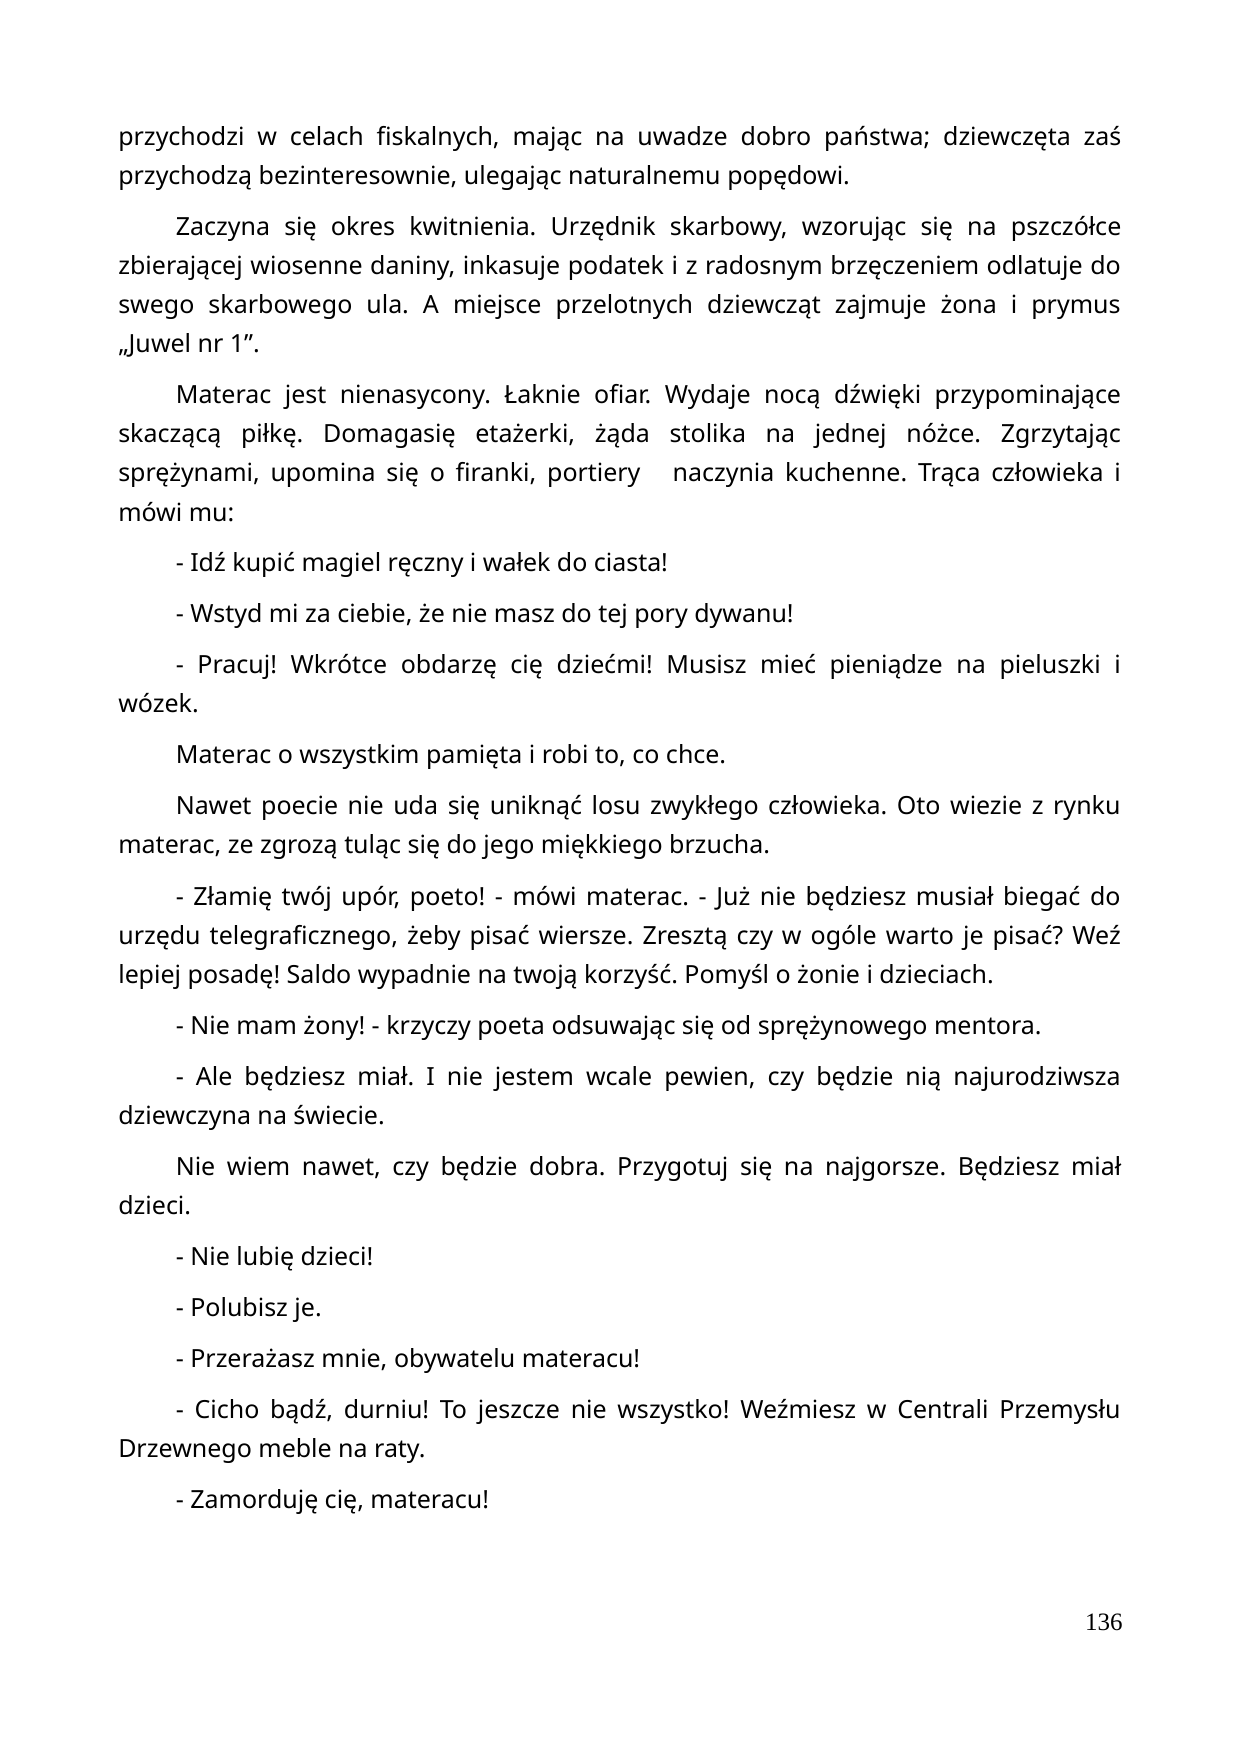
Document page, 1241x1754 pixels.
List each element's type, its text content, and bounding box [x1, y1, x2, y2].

text - Idź kupić magiel ręczny i wałek do ciasta! [118, 545, 1122, 579]
text Materac o wszystkim pamięta i robi to, co chce. [118, 737, 1122, 771]
text - Przerażasz mnie, obywatelu materacu! [118, 1340, 1122, 1374]
text - Polubisz je. [118, 1289, 1122, 1323]
text - Pracuj! Wkrótce obdarzę cię dziećmi! Musisz mieć pieniądze na pieluszki i wózek. [118, 647, 1122, 720]
text Zaczyna się okres kwitnienia. Urzędnik skarbowy, wzorując się na pszczółce zbierającej wiosenne daniny, inkasuje podatek i z radosnym brzęczeniem odlatuje do swego skarbowego ula. A miejsce przelotnych dziewcząt zajmuje żona i prymus „Juwel nr 1”. [118, 208, 1122, 360]
text przychodzi w celach fiskalnych, mając na uwadze dobro państwa; dziewczęta zaś przychodzą bezinteresownie, ulegając naturalnemu popędowi. [118, 118, 1122, 191]
text - Nie mam żony! - krzyczy poeta odsuwając się od sprężynowego mentora. [118, 1007, 1122, 1041]
text - Cicho bądź, durniu! To jeszcze nie wszystko! Weźmiesz w Centrali Przemysłu Drzewnego meble na raty. [118, 1391, 1122, 1464]
text - Zamorduję cię, materacu! [118, 1481, 1122, 1516]
text Nawet poecie nie uda się uniknąć losu zwykłego człowieka. Oto wiezie z rynku materac, ze zgrozą tuląc się do jego miękkiego brzucha. [118, 788, 1122, 861]
text Nie wiem nawet, czy będzie dobra. Przygotuj się na najgorsze. Będziesz miał dzieci. [118, 1148, 1122, 1222]
text - Ale będziesz miał. I nie jestem wcale pewien, czy będzie nią najurodziwsza dziewczyna na świecie. [118, 1058, 1122, 1132]
text - Wstyd mi za ciebie, że nie masz do tej pory dywanu! [118, 596, 1122, 630]
text - Złamię twój upór, poeto! - mówi materac. - Już nie będziesz musiał biegać do urzędu telegraficznego, żeby pisać wiersze. Zresztą czy w ogóle warto je pisać? Weź lepiej posadę! Saldo wypadnie na twoją korzyść. Pomyśl o żonie i dzieciach. [118, 878, 1122, 991]
text Materac jest nienasycony. Łaknie ofiar. Wydaje nocą dźwięki przypominające skaczącą piłkę. Domagasię etażerki, żąda stolika na jednej nóżce. Zgrzytając sprężynami, upomina się o firanki, portiery naczynia kuchenne. Trąca człowieka i mówi mu: [118, 377, 1122, 528]
text - Nie lubię dzieci! [118, 1238, 1122, 1273]
